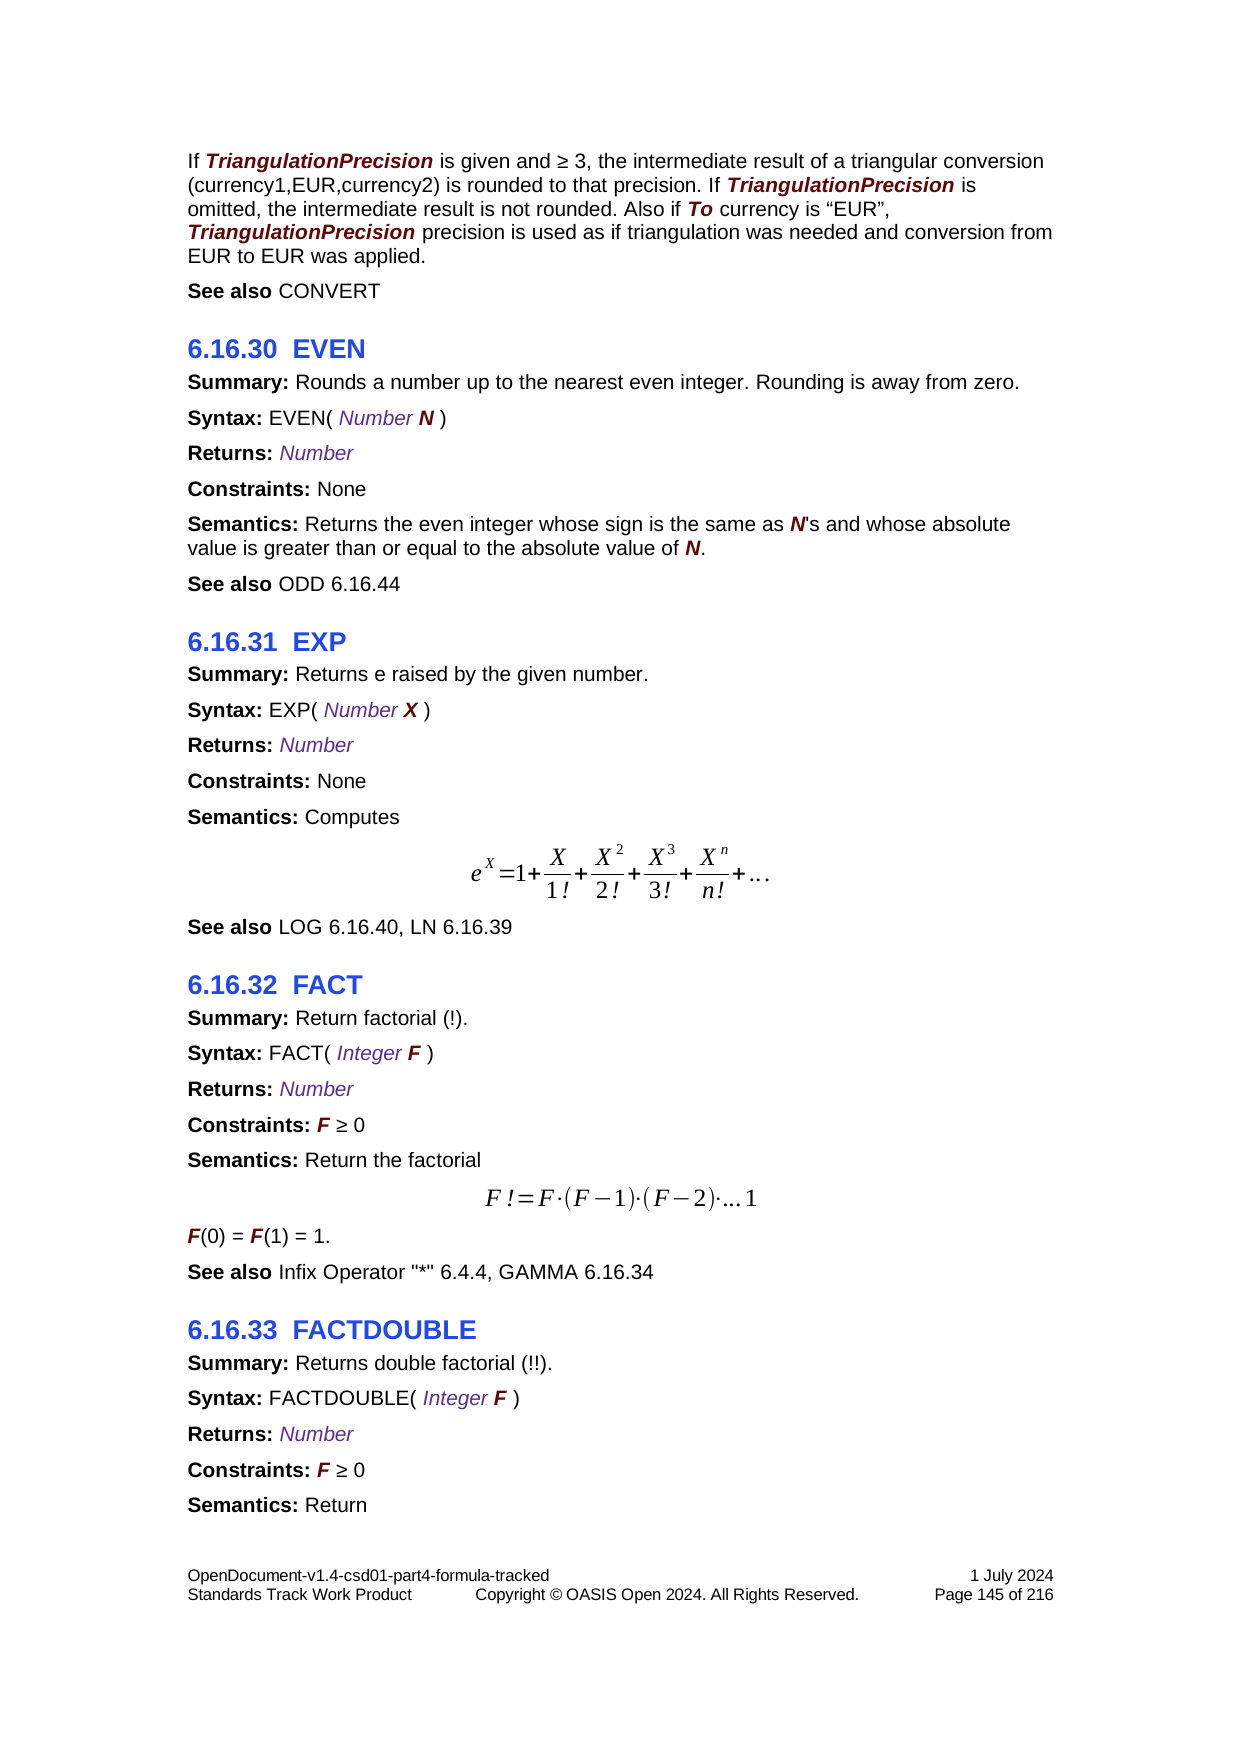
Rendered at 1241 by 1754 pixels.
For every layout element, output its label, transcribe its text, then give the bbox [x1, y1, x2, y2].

text Constraints: F ≥ 0 [187, 1113, 1053, 1137]
subtitle EXP [187, 627, 1053, 657]
text If TriangulationPrecision is given and ≥ 3, the intermediate result of a triangular conversion (currency1,EUR,currency2) is rounded to that precision. If TriangulationPrecision is omitted, the intermediate result is not rounded. Also if To currency is “EUR”, TriangulationPrecision precision is used as if triangulation was needed and conversion from EUR to EUR was applied. [187, 150, 1053, 268]
text Constraints: None [187, 477, 1053, 501]
text Syntax: FACT( Integer F ) [187, 1042, 1053, 1065]
text Syntax: FACTDOUBLE( Integer F ) [187, 1387, 1053, 1410]
text See also Infix Operator "*" 6.4.4, GAMMA 6.16.34 [187, 1261, 1053, 1284]
text Summary: Return factorial (!). [187, 1006, 1053, 1030]
text Semantics: Return the factorial [187, 1149, 1053, 1172]
text See also ODD 6.16.44 [187, 572, 1053, 596]
text See also LOG 6.16.40, LN 6.16.39 [187, 916, 1053, 939]
text Returns: Number [187, 1422, 1053, 1446]
text Returns: Number [187, 1077, 1053, 1101]
text Constraints: None [187, 769, 1053, 793]
text Semantics: Return [187, 1494, 1053, 1517]
text F(0) = F(1) = 1. [187, 1225, 1053, 1248]
text Returns: Number [187, 734, 1053, 757]
subtitle FACT [187, 970, 1053, 1000]
text See also CONVERT [187, 280, 1053, 303]
text Summary: Returns double factorial (!!). [187, 1351, 1053, 1375]
text Summary: Returns e raised by the given number. [187, 663, 1053, 686]
text Syntax: EVEN( Number N ) [187, 406, 1053, 429]
text Semantics: Returns the even integer whose sign is the same as N's and whose absolute value is greater than or equal to the absolute value of N. [187, 513, 1053, 560]
text Constraints: F ≥ 0 [187, 1458, 1053, 1482]
text Returns: Number [187, 442, 1053, 465]
subtitle FACTDOUBLE [187, 1315, 1053, 1345]
text Summary: Rounds a number up to the nearest even integer. Rounding is away from zero. [187, 370, 1053, 394]
text Semantics: Computes [187, 805, 1053, 829]
subtitle EVEN [187, 334, 1053, 364]
text Syntax: EXP( Number X ) [187, 698, 1053, 722]
